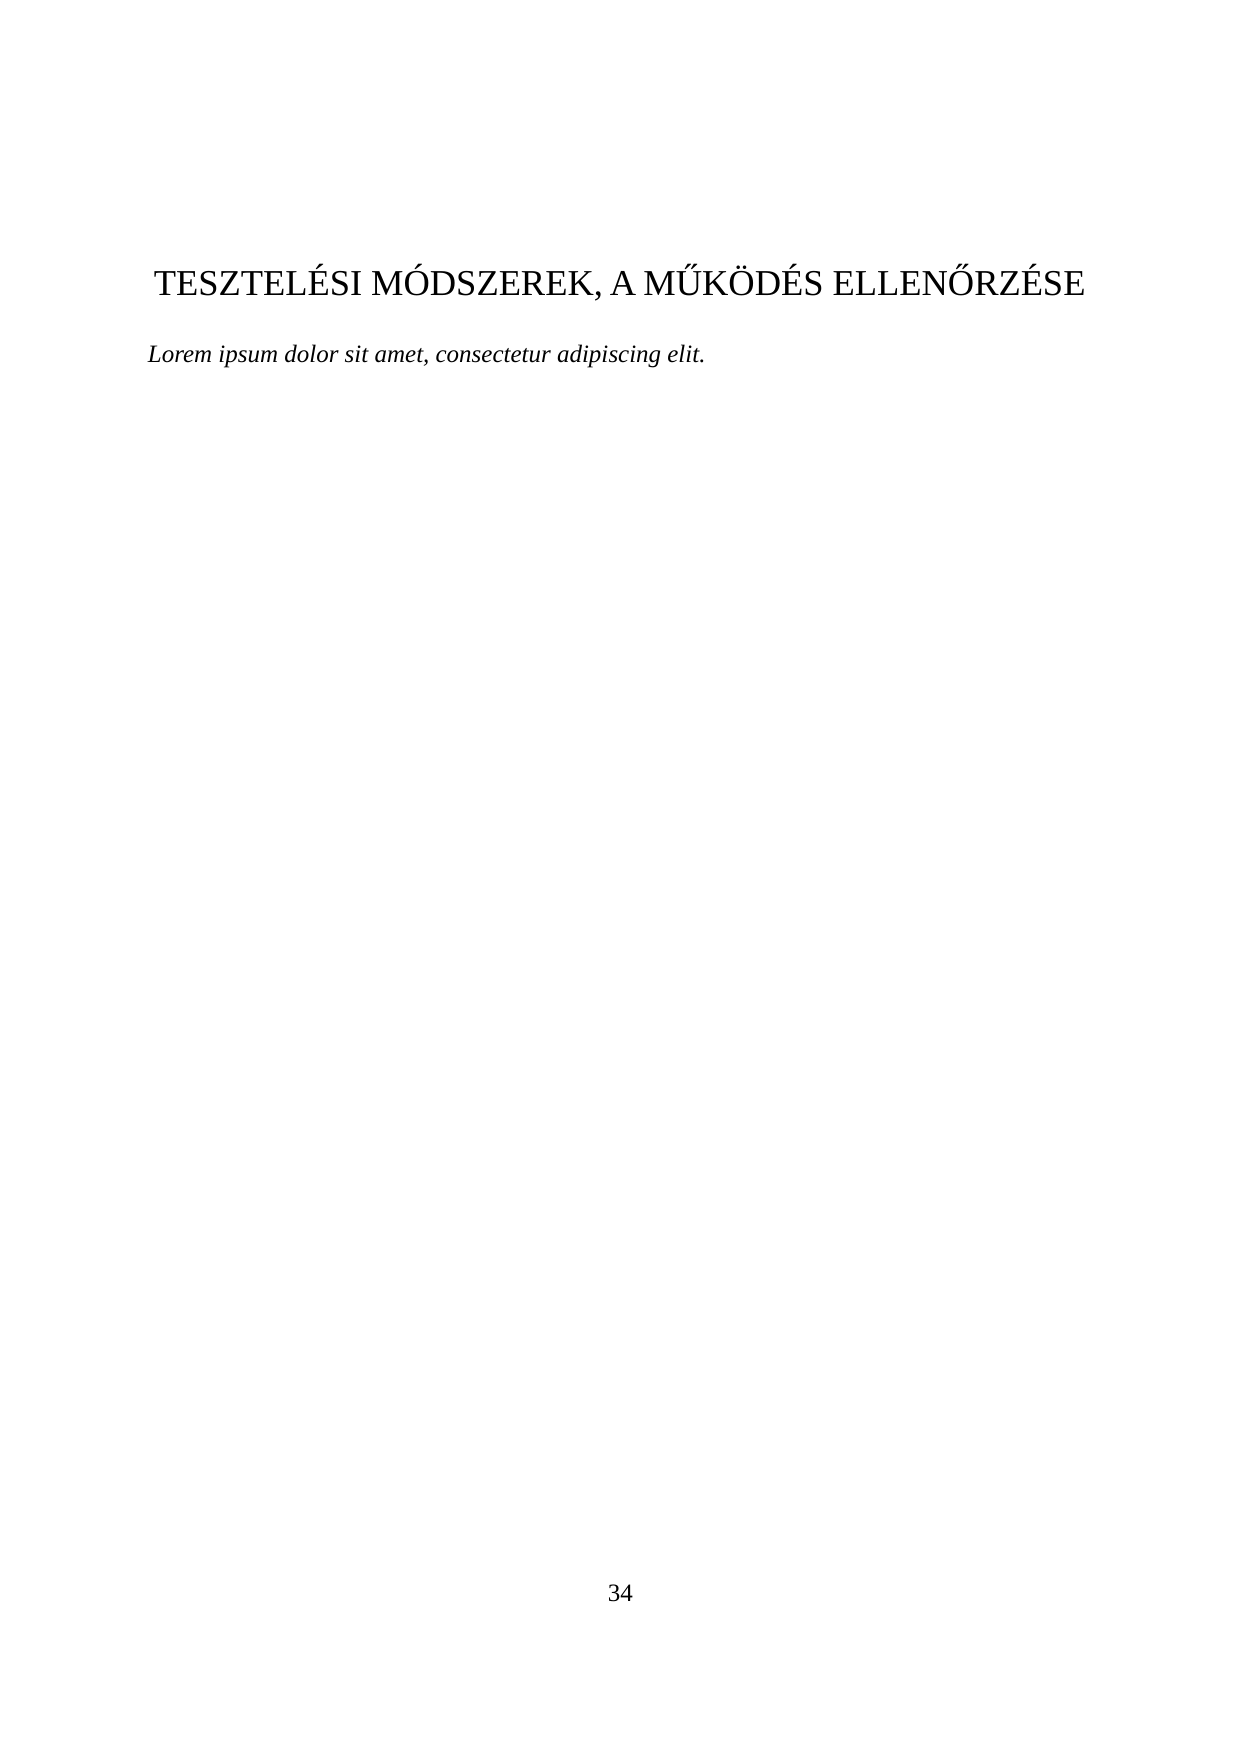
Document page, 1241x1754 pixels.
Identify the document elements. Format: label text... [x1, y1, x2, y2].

text Lorem ipsum dolor sit amet, consectetur adipiscing elit. [148, 339, 1093, 367]
subtitle TESZTELÉSI MÓDSZEREK, A MŰKÖDÉS ELLENŐRZÉSE [148, 261, 1093, 303]
